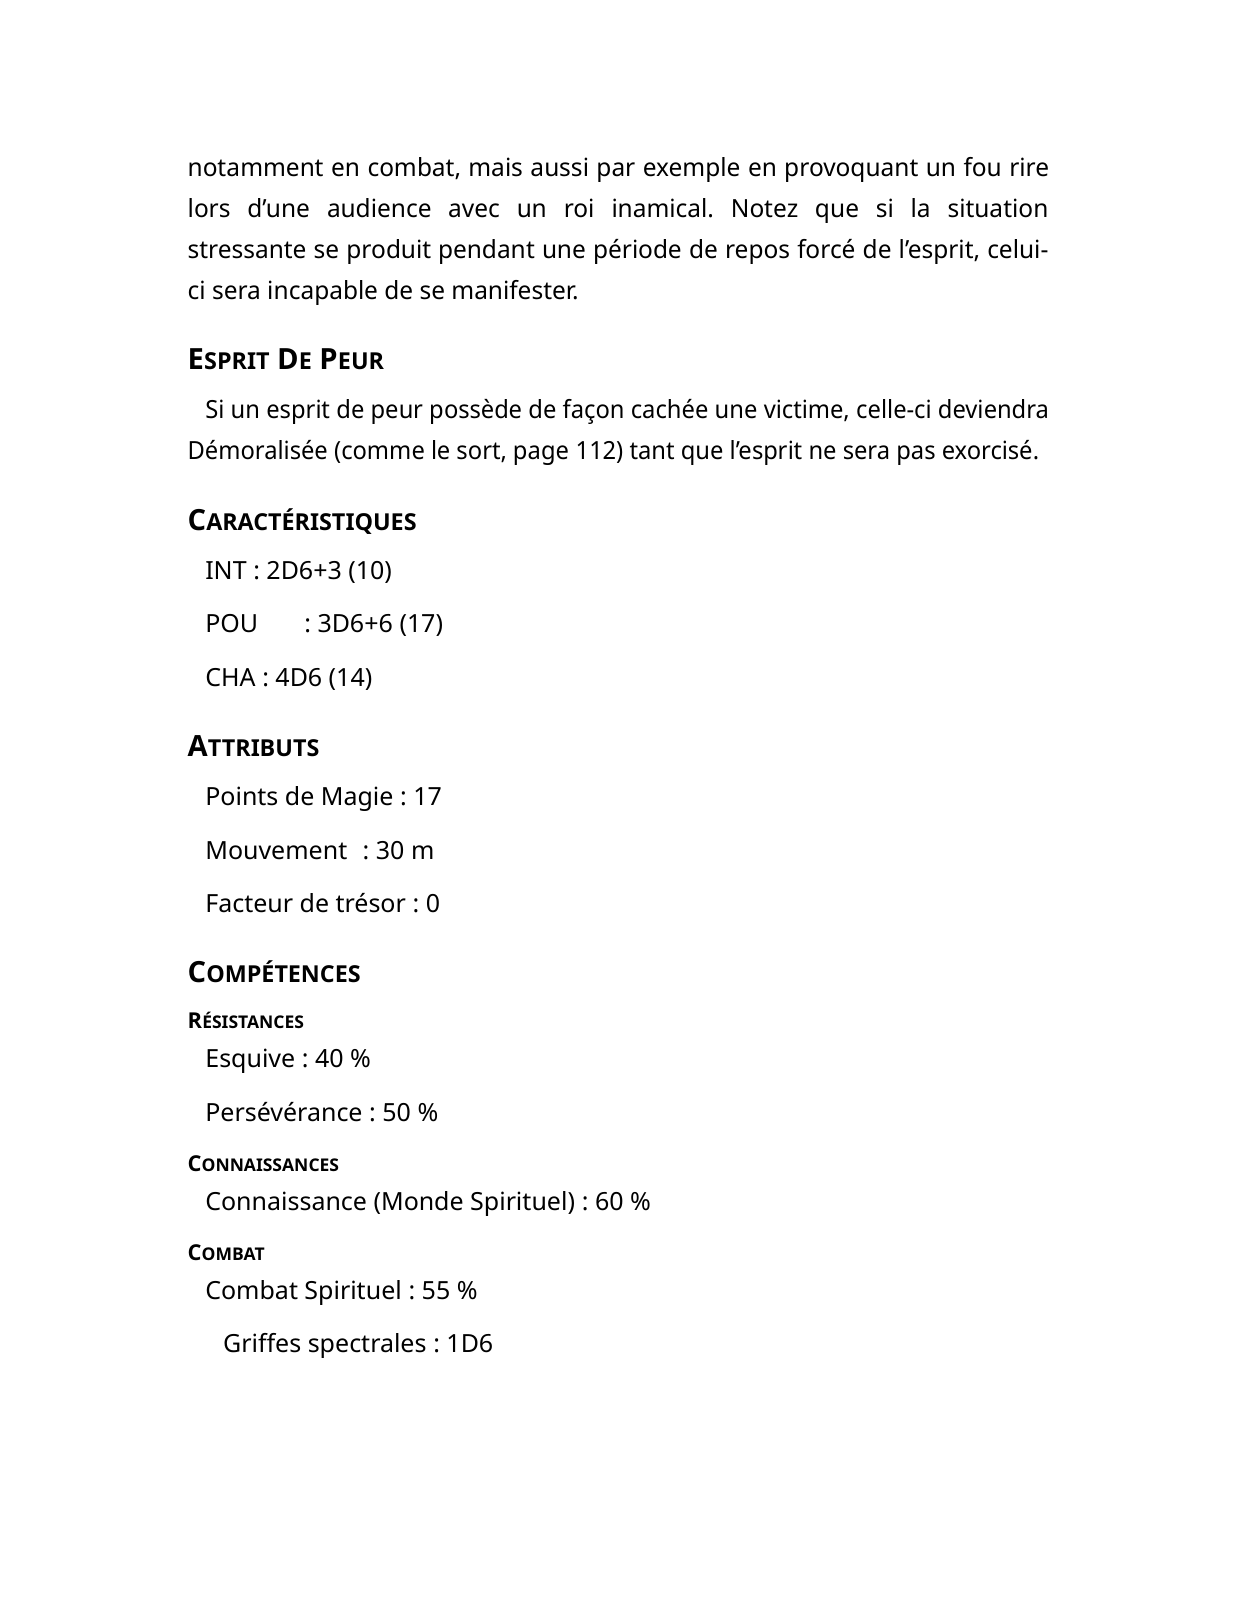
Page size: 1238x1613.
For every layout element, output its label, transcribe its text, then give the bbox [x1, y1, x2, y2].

text Esquive : 40 % [187, 1041, 1050, 1075]
text Points de Magie : 17 [187, 779, 1050, 813]
text Résistances [187, 1005, 1050, 1035]
text Connaissance (Monde Spirituel) : 60 % [187, 1183, 1050, 1218]
text Attributs [187, 725, 1050, 765]
text Si un esprit de peur possède de façon cachée une victime, celle-ci deviendra Démoralisée (comme le sort, page 112) tant que l’esprit ne sera pas exorcisé. [187, 392, 1050, 467]
text Caractéristiques [187, 499, 1050, 538]
text Esprit De Peur [187, 338, 1050, 378]
text Combat Spirituel : 55 % [187, 1273, 1050, 1307]
text Facteur de trésor : 0 [187, 886, 1050, 920]
text Mouvement : 30 m [187, 832, 1050, 866]
text Connaissances [187, 1148, 1050, 1178]
list Griffes spectrales : 1D6 [223, 1326, 1050, 1360]
text Persévérance : 50 % [187, 1094, 1050, 1128]
text Combat [187, 1237, 1050, 1267]
text notamment en combat, mais aussi par exemple en provoquant un fou rire lors d’une audience avec un roi inamical. Notez que si la situation stressante se produit pendant une période de repos forcé de l’esprit, celui-ci sera incapable de se manifester. [187, 150, 1050, 307]
text INT : 2D6+3 (10) [187, 553, 1050, 587]
text Compétences [187, 952, 1050, 991]
text CHA : 4D6 (14) [187, 659, 1050, 693]
text POU : 3D6+6 (17) [187, 606, 1050, 640]
